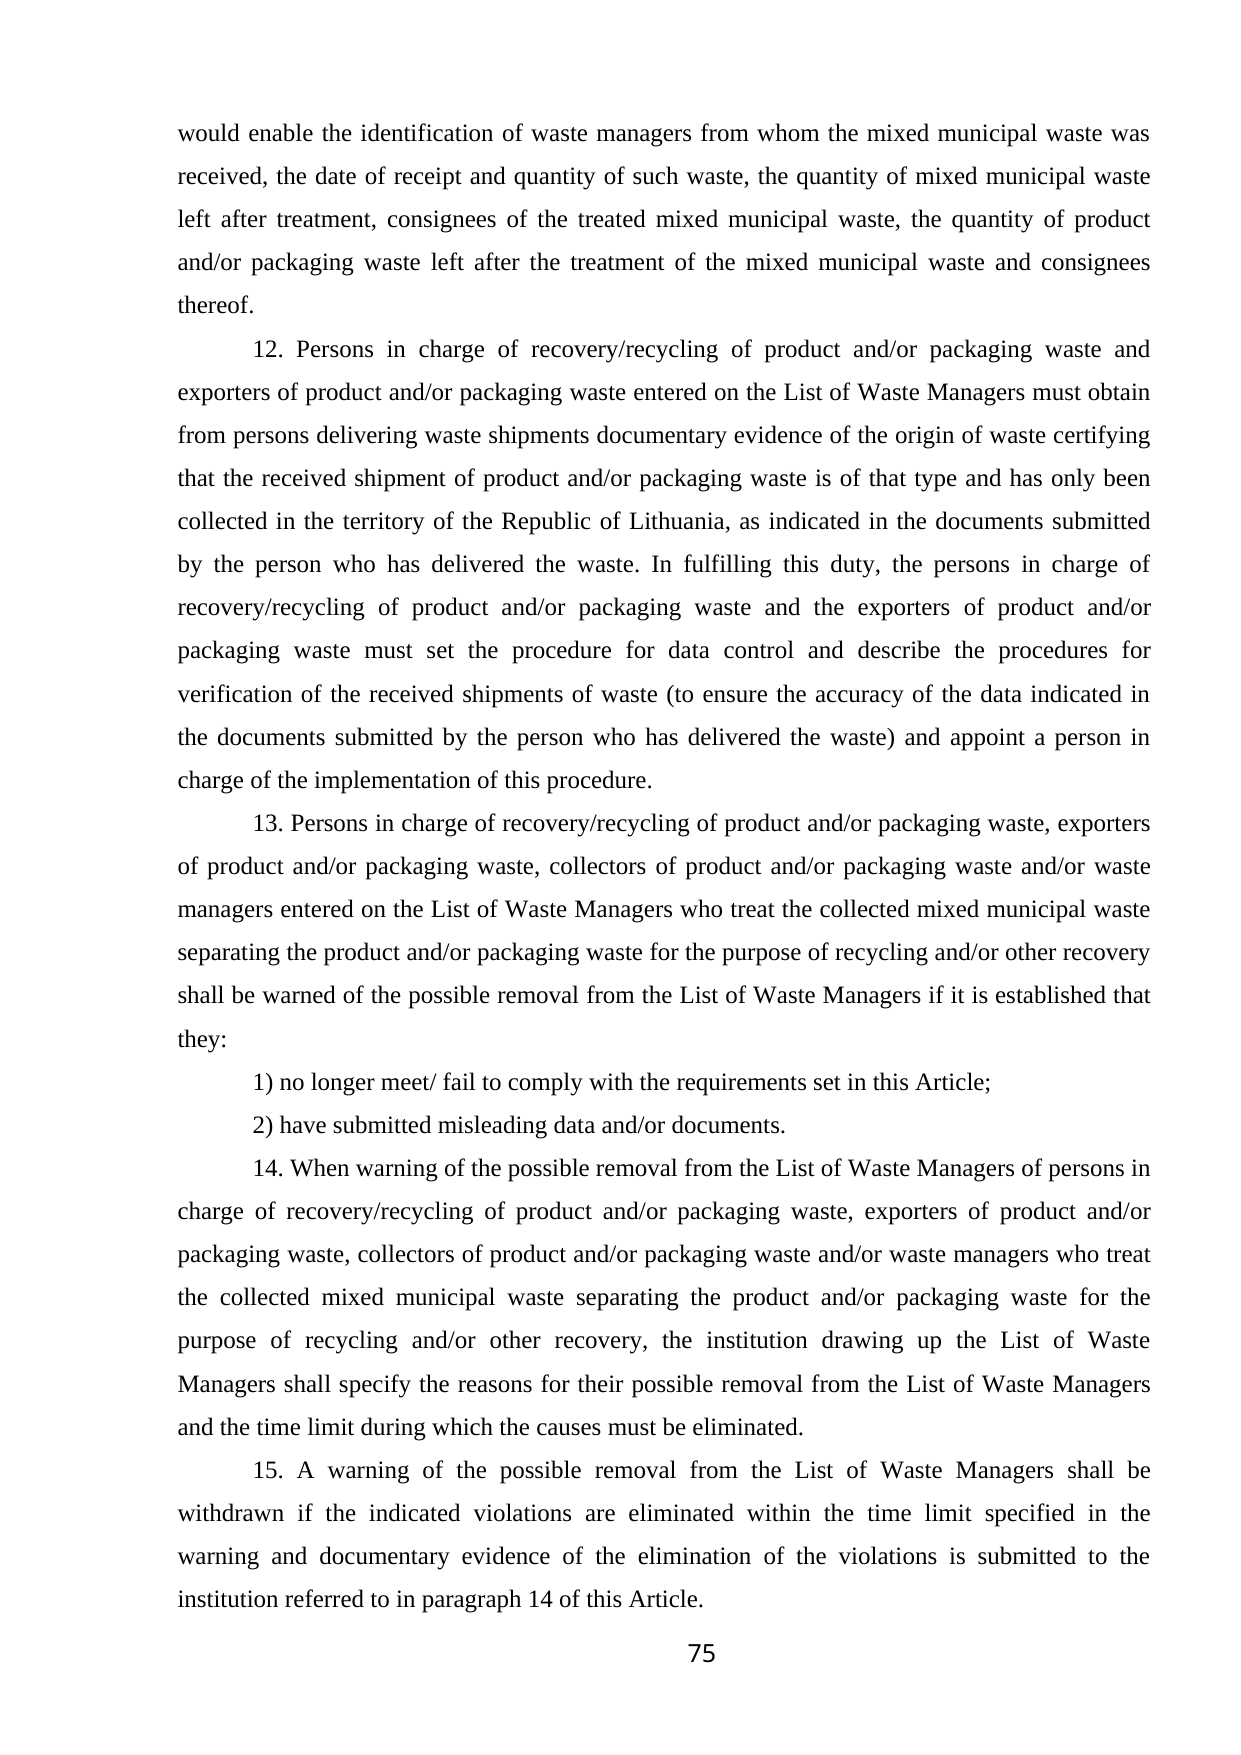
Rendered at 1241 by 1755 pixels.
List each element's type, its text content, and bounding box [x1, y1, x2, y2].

text 1) no longer meet/ fail to comply with the requirements set in this Article; [177, 1067, 1152, 1096]
text 15. A warning of the possible removal from the List of Waste Managers shall be withdrawn if the indicated violations are eliminated within the time limit specified in the warning and documentary evidence of the elimination of the violations is submitted to the institution referred to in paragraph 14 of this Article. [177, 1455, 1152, 1613]
text 14. When warning of the possible removal from the List of Waste Managers of persons in charge of recovery/recycling of product and/or packaging waste, exporters of product and/or packaging waste, collectors of product and/or packaging waste and/or waste managers who treat the collected mixed municipal waste separating the product and/or packaging waste for the purpose of recycling and/or other recovery, the institution drawing up the List of Waste Managers shall specify the reasons for their possible removal from the List of Waste Managers and the time limit during which the causes must be eliminated. [177, 1153, 1152, 1441]
text 12. Persons in charge of recovery/recycling of product and/or packaging waste and exporters of product and/or packaging waste entered on the List of Waste Managers must obtain from persons delivering waste shipments documentary evidence of the origin of waste certifying that the received shipment of product and/or packaging waste is of that type and has only been collected in the territory of the Republic of Lithuania, as indicated in the documents submitted by the person who has delivered the waste. In fulfilling this duty, the persons in charge of recovery/recycling of product and/or packaging waste and the exporters of product and/or packaging waste must set the procedure for data control and describe the procedures for verification of the received shipments of waste (to ensure the accuracy of the data indicated in the documents submitted by the person who has delivered the waste) and appoint a person in charge of the implementation of this procedure. [177, 334, 1152, 794]
text would enable the identification of waste managers from whom the mixed municipal waste was received, the date of receipt and quantity of such waste, the quantity of mixed municipal waste left after treatment, consignees of the treated mixed municipal waste, the quantity of product and/or packaging waste left after the treatment of the mixed municipal waste and consignees thereof. [177, 118, 1152, 319]
text 13. Persons in charge of recovery/recycling of product and/or packaging waste, exporters of product and/or packaging waste, collectors of product and/or packaging waste and/or waste managers entered on the List of Waste Managers who treat the collected mixed municipal waste separating the product and/or packaging waste for the purpose of recycling and/or other recovery shall be warned of the possible removal from the List of Waste Managers if it is established that they: [177, 808, 1152, 1052]
text 2) have submitted misleading data and/or documents. [177, 1110, 1152, 1139]
